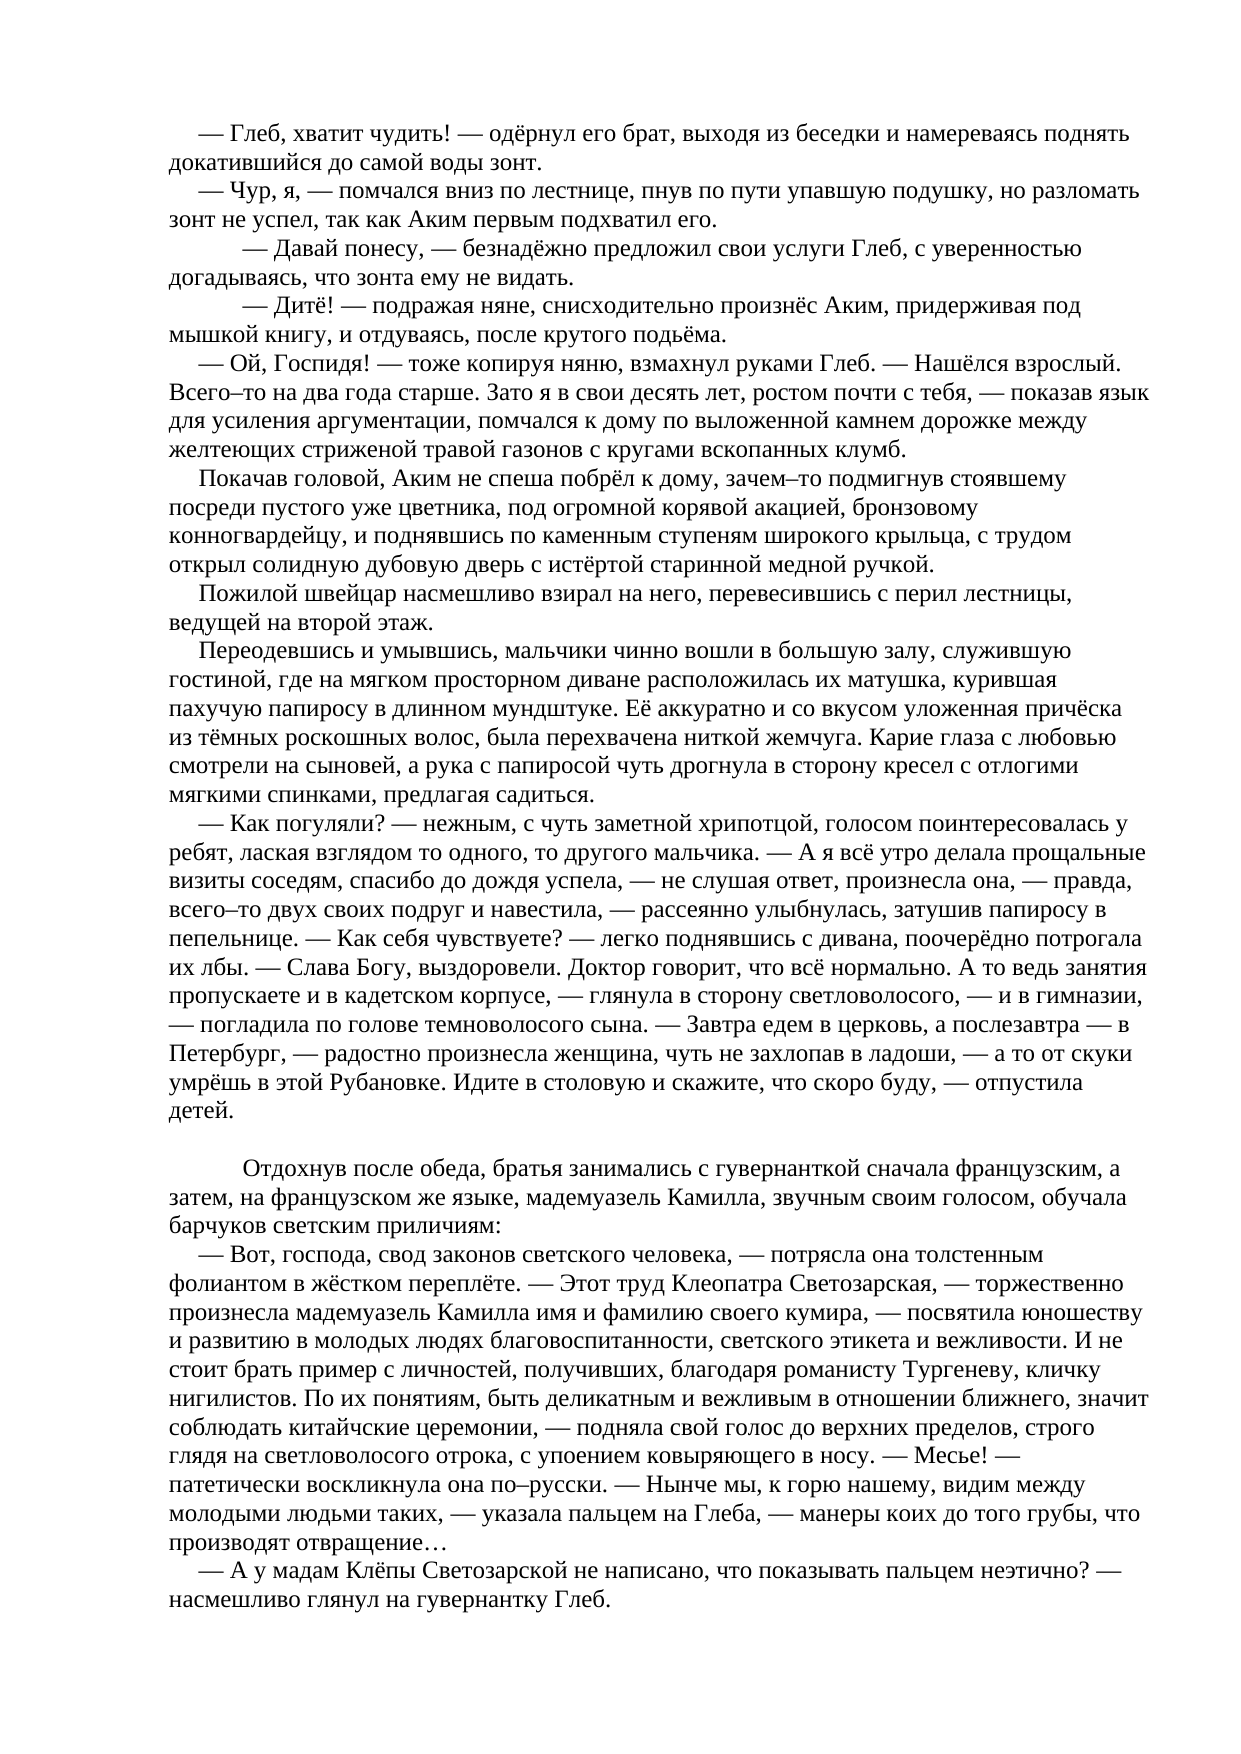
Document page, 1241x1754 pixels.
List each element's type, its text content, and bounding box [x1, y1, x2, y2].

text Переодевшись и умывшись, мальчики чинно вошли в большую залу, служившую гостиной, где на мягком просторном диване расположилась их матушка, курившая пахучую папиросу в длинном мундштуке. Её аккуратно и со вкусом уложенная причёска из тёмных роскошных волос, была перехвачена ниткой жемчуга. Карие глаза с любовью смотрели на сыновей, а рука с папиросой чуть дрогнула в сторону кресел с отлогими мягкими спинками, предлагая садиться. [169, 636, 1152, 808]
text — Чур, я, — помчался вниз по лестнице, пнув по пути упавшую подушку, но разломать зонт не успел, так как Аким первым подхватил его. [169, 176, 1152, 233]
text — Давай понесу, — безнадёжно предложил свои услуги Глеб, с уверенностью догадываясь, что зонта ему не видать. [169, 233, 1152, 291]
text Отдохнув после обеда, братья занимались с гувернанткой сначала французским, а затем, на французском же языке, мадемуазель Камилла, звучным своим голосом, обучала барчуков светским приличиям: [169, 1153, 1152, 1239]
text — Как погуляли? — нежным, с чуть заметной хрипотцой, голосом поинтересовалась у ребят, лаская взглядом то одного, то другого мальчика. — А я всё утро делала прощальные визиты соседям, спасибо до дождя успела, — не слушая ответ, произнесла она, — правда, всего–то двух своих подруг и навестила, — рассеянно улыбнулась, затушив папиросу в пепельнице. — Как себя чувствуете? — легко поднявшись с дивана, поочерёдно потрогала их лбы. — Слава Богу, выздоровели. Доктор говорит, что всё нормально. А то ведь занятия пропускаете и в кадетском корпусе, — глянула в сторону светловолосого, — и в гимназии, — погладила по голове темноволосого сына. — Завтра едем в церковь, а послезавтра — в Петербург, — радостно произнесла женщина, чуть не захлопав в ладоши, — а то от скуки умрёшь в этой Рубановке. Идите в столовую и скажите, что скоро буду, — отпустила детей. [169, 808, 1152, 1124]
text — Ой, Госпидя! — тоже копируя няню, взмахнул руками Глеб. — Нашёлся взрослый. Всего–то на два года старше. Зато я в свои десять лет, ростом почти с тебя, — показав язык для усиления аргументации, помчался к дому по выложенной камнем дорожке между желтеющих стриженой травой газонов с кругами вскопанных клумб. [169, 348, 1152, 463]
text — Вот, господа, свод законов светского человека, — потрясла она толстенным фолиантом в жёстком переплёте. — Этот труд Клеопатра Светозарская, — торжественно произнесла мадемуазель Камилла имя и фамилию своего кумира, — посвятила юношеству и развитию в молодых людях благовоспитанности, светского этикета и вежливости. И не стоит брать пример с личностей, получивших, благодаря романисту Тургеневу, кличку нигилистов. По их понятиям, быть деликатным и вежливым в отношении ближнего, значит соблюдать китайчские церемонии, — подняла свой голос до верхних пределов, строго глядя на светловолосого отрока, с упоением ковыряющего в носу. — Месье! — патетически воскликнула она по–русски. — Нынче мы, к горю нашему, видим между молодыми людьми таких, — указала пальцем на Глеба, — манеры коих до того грубы, что производят отвращение… [169, 1239, 1152, 1556]
text — Дитё! — подражая няне, снисходительно произнёс Аким, придерживая под мышкой книгу, и отдуваясь, после крутого подьёма. [169, 291, 1152, 348]
text Покачав головой, Аким не спеша побрёл к дому, зачем–то подмигнув стоявшему посреди пустого уже цветника, под огромной корявой акацией, бронзовому конногвардейцу, и поднявшись по каменным ступеням широкого крыльца, с трудом открыл солидную дубовую дверь с истёртой старинной медной ручкой. [169, 463, 1152, 578]
text — А у мадам Клёпы Светозарской не написано, что показывать пальцем неэтично? — насмешливо глянул на гувернантку Глеб. [169, 1556, 1152, 1613]
text — Глеб, хватит чудить! — одёрнул его брат, выходя из беседки и намереваясь поднять докатившийся до самой воды зонт. [169, 118, 1152, 176]
text Пожилой швейцар насмешливо взирал на него, перевесившись с перил лестницы, ведущей на второй этаж. [169, 578, 1152, 636]
